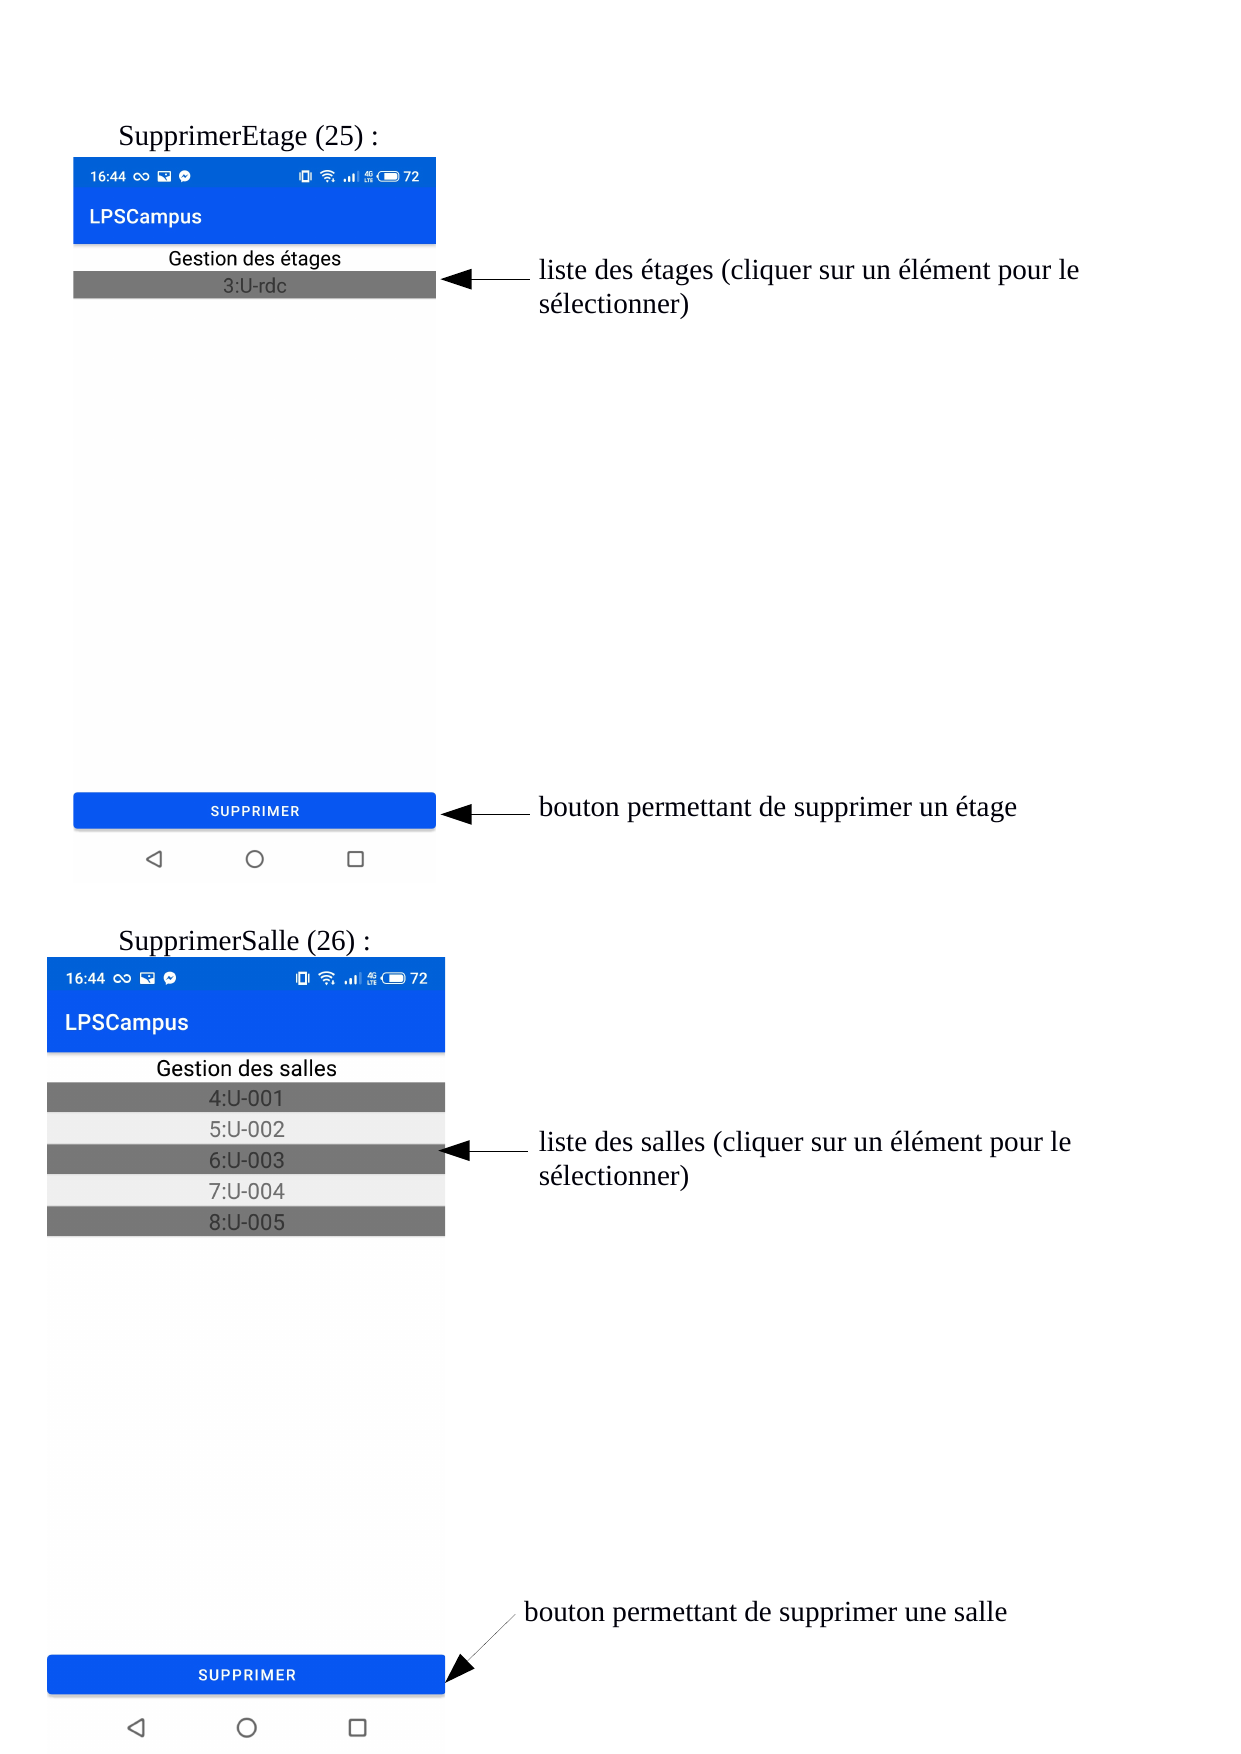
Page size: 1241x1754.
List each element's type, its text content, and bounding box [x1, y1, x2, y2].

picture [47, 957, 445, 1754]
text SupprimerSalle (26) : [118, 923, 1122, 957]
text bouton permettant de supprimer une salle [445, 1594, 1122, 1627]
text bouton permettant de supprimer un étage [436, 789, 1122, 822]
text liste des salles (cliquer sur un élément pour le sélectionner) [445, 1124, 1122, 1191]
text liste des étages (cliquer sur un élément pour le sélectionner) [436, 252, 1122, 319]
picture [73, 157, 436, 883]
text SupprimerEtage (25) : [118, 118, 1122, 152]
